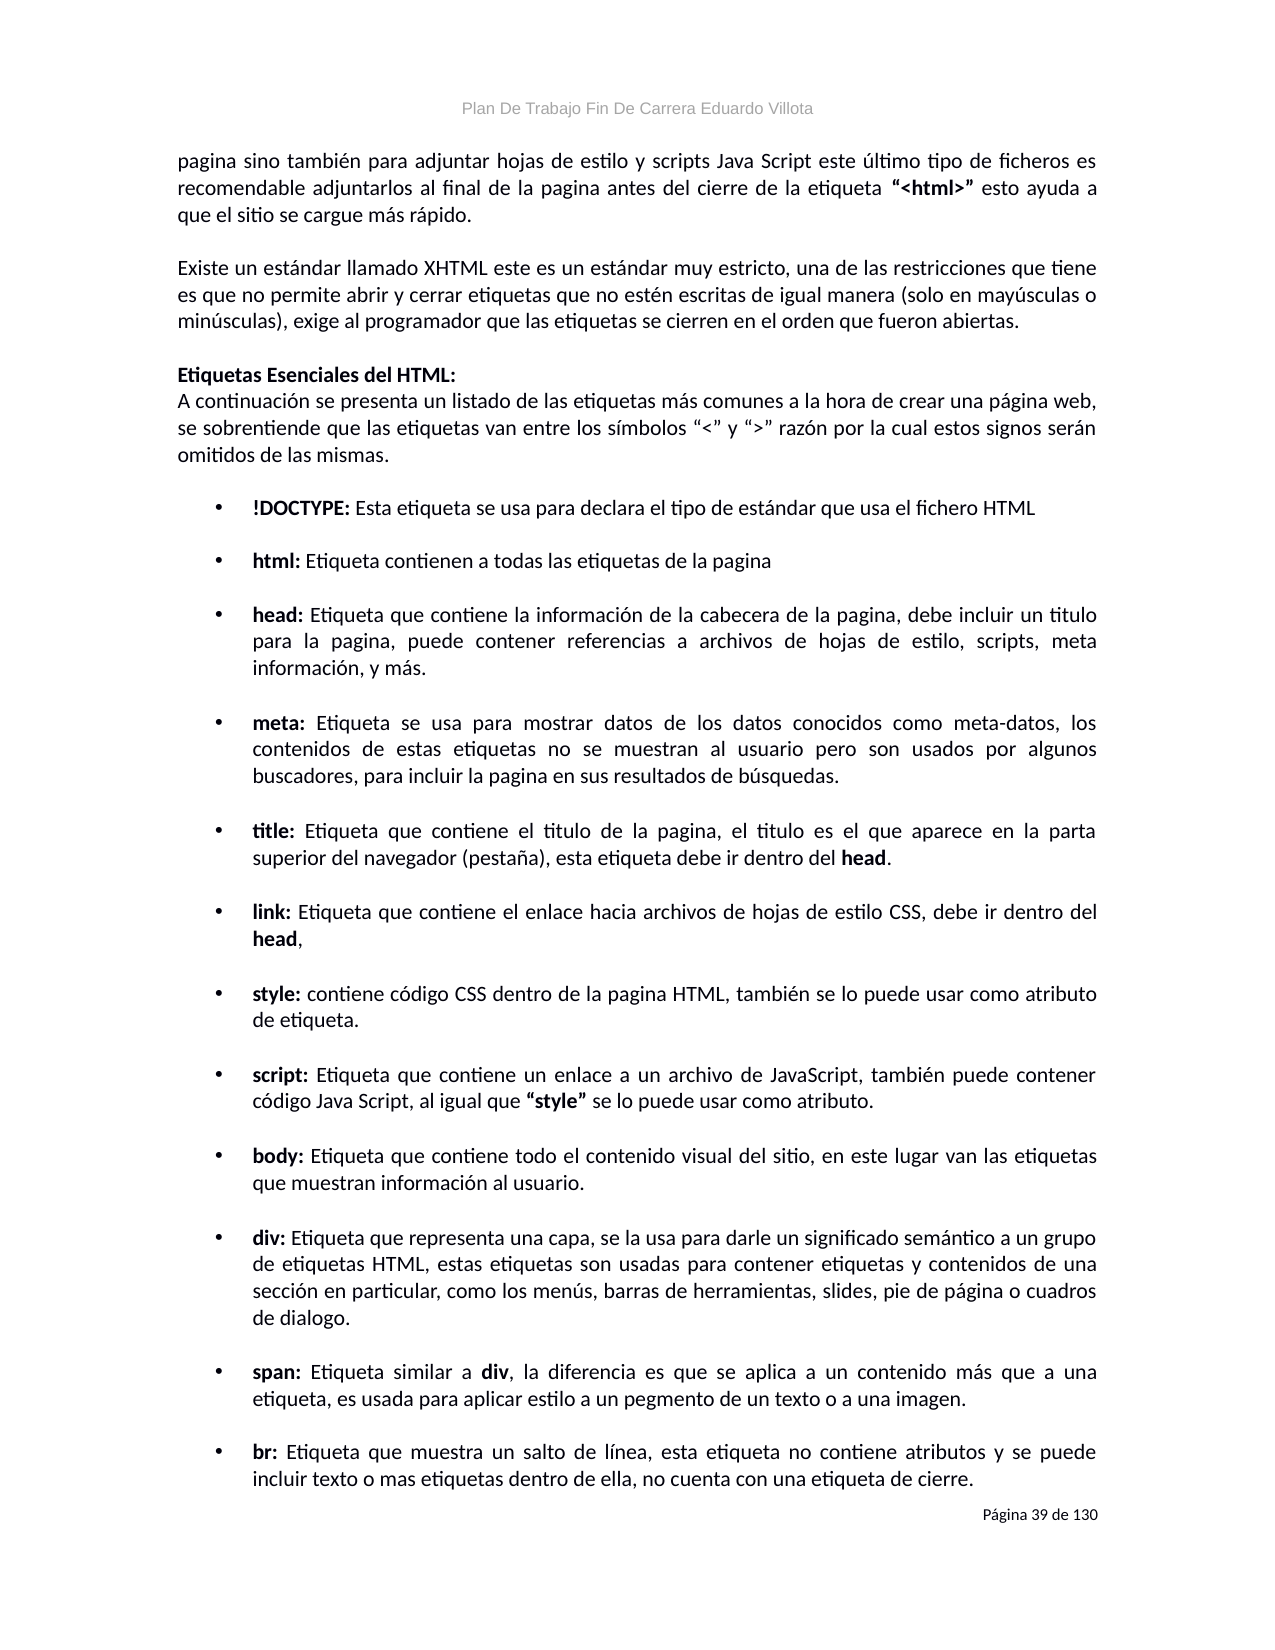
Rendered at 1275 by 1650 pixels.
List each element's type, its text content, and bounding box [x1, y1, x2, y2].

list script: Etiqueta que contiene un enlace a un archivo de JavaScript, también puede contener código Java Script, al igual que “style” se lo puede usar como atributo. [215, 1061, 1098, 1114]
list link: Etiqueta que contiene el enlace hacia archivos de hojas de estilo CSS, debe ir dentro del head, [215, 898, 1098, 952]
list meta: Etiqueta se usa para mostrar datos de los datos conocidos como meta-datos, los contenidos de estas etiquetas no se muestran al usuario pero son usados por algunos buscadores, para incluir la pagina en sus resultados de búsquedas. [215, 709, 1098, 789]
list html: Etiqueta contienen a todas las etiquetas de la pagina [215, 548, 1098, 574]
list head: Etiqueta que contiene la información de la cabecera de la pagina, debe incluir un titulo para la pagina, puede contener referencias a archivos de hojas de estilo, scripts, meta información, y más. [215, 601, 1098, 681]
text Existe un estándar llamado XHTML este es un estándar muy estricto, una de las restricciones que tiene es que no permite abrir y cerrar etiquetas que no estén escritas de igual manera (solo en mayúsculas o minúsculas), exige al programador que las etiquetas se cierren en el orden que fueron abiertas. [177, 254, 1098, 334]
text A continuación se presenta un listado de las etiquetas más comunes a la hora de crear una página web, se sobrentiende que las etiquetas van entre los símbolos “<” y “>” razón por la cual estos signos serán omitidos de las mismas. [177, 388, 1098, 468]
list title: Etiqueta que contiene el titulo de la pagina, el titulo es el que aparece en la parta superior del navegador (pestaña), esta etiqueta debe ir dentro del head. [215, 817, 1098, 870]
list style: contiene código CSS dentro de la pagina HTML, también se lo puede usar como atributo de etiqueta. [215, 980, 1098, 1033]
text Etiquetas Esenciales del HTML: [177, 361, 1098, 388]
list span: Etiqueta similar a div, la diferencia es que se aplica a un contenido más que a una etiqueta, es usada para aplicar estilo a un pegmento de un texto o a una imagen. [215, 1358, 1098, 1412]
list br: Etiqueta que muestra un salto de línea, esta etiqueta no contiene atributos y se puede incluir texto o mas etiquetas dentro de ella, no cuenta con una etiqueta de cierre. [215, 1438, 1098, 1492]
text pagina sino también para adjuntar hojas de estilo y scripts Java Script este último tipo de ficheros es recomendable adjuntarlos al final de la pagina antes del cierre de la etiqueta “<html>” esto ayuda a que el sitio se cargue más rápido. [177, 148, 1098, 228]
list body: Etiqueta que contiene todo el contenido visual del sitio, en este lugar van las etiquetas que muestran información al usuario. [215, 1142, 1098, 1196]
list div: Etiqueta que representa una capa, se la usa para darle un significado semántico a un grupo de etiquetas HTML, estas etiquetas son usadas para contener etiquetas y contenidos de una sección en particular, como los menús, barras de herramientas, slides, pie de página o cuadros de dialogo. [215, 1224, 1098, 1330]
list !DOCTYPE: Esta etiqueta se usa para declara el tipo de estándar que usa el fichero HTML [215, 494, 1098, 521]
